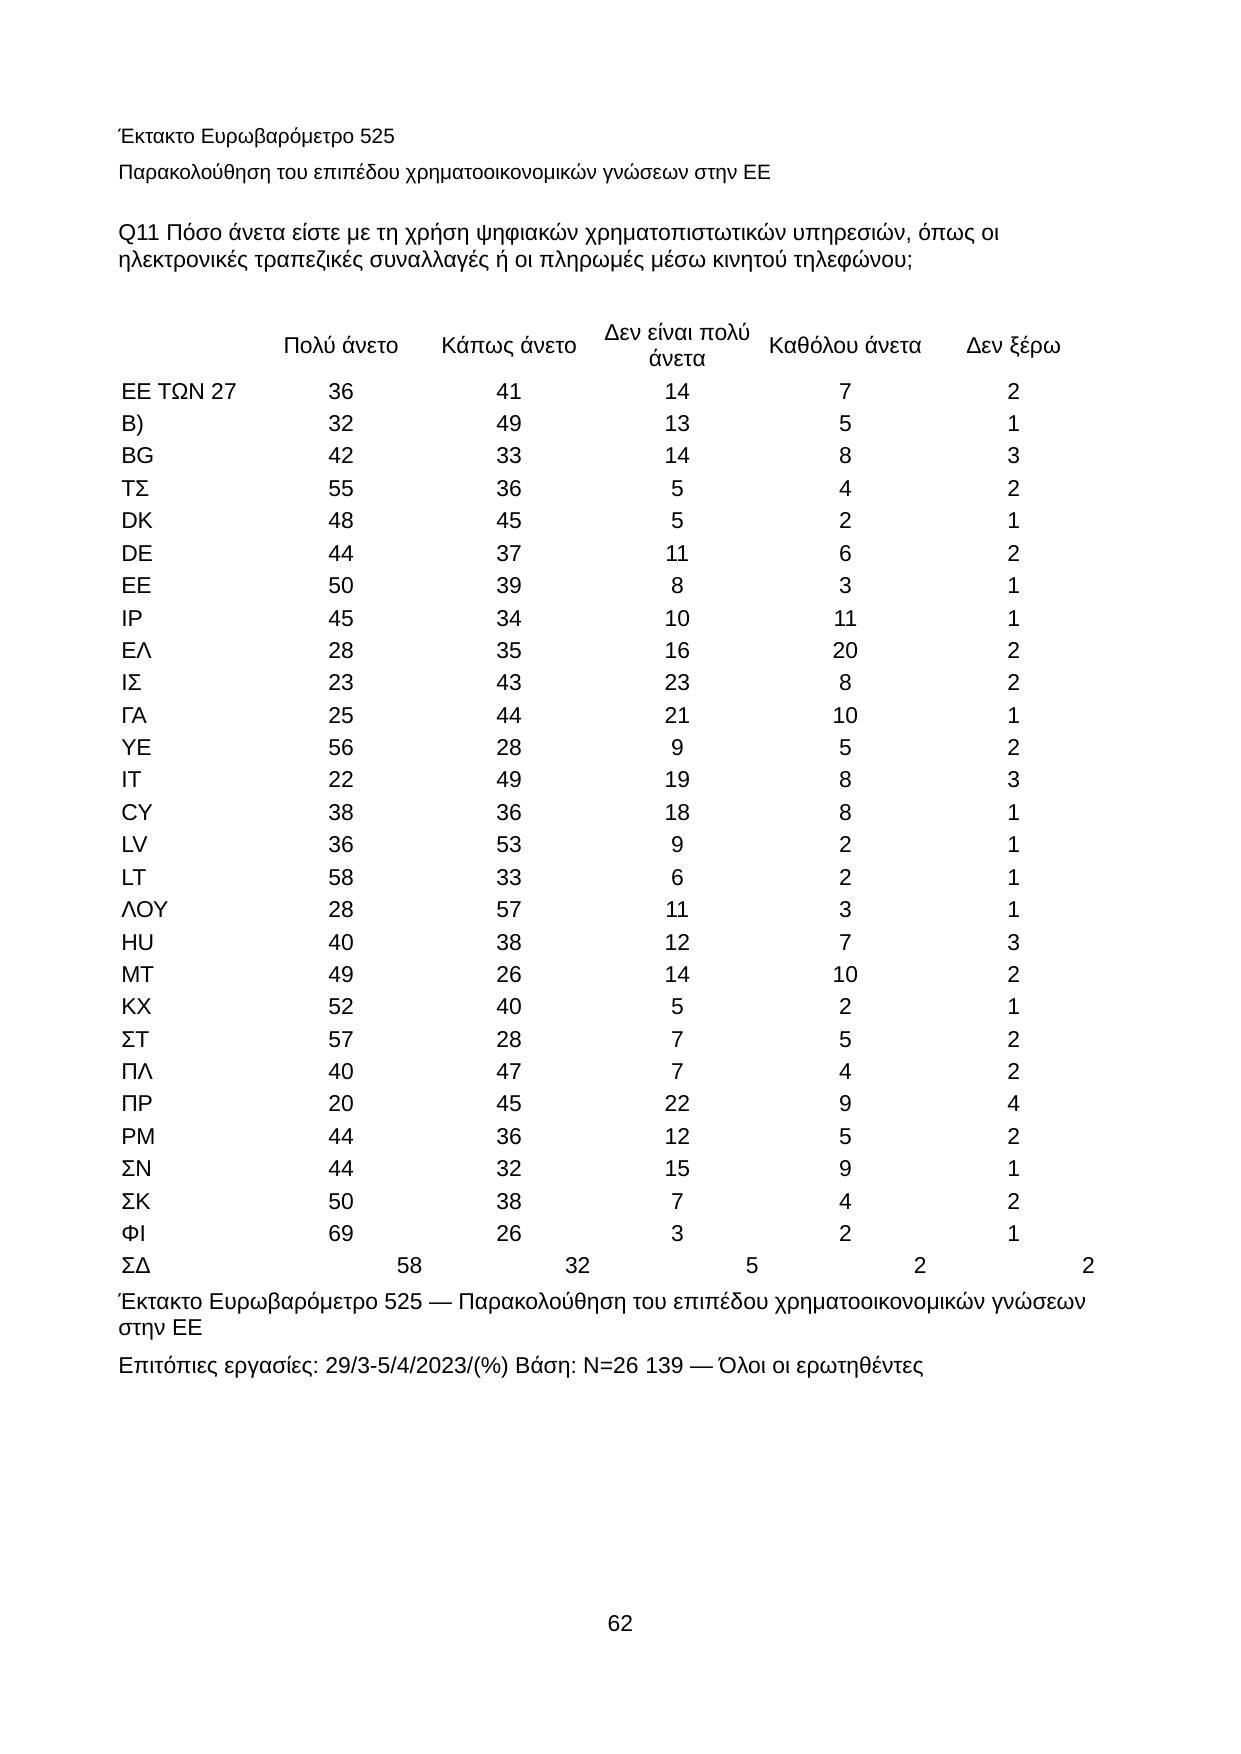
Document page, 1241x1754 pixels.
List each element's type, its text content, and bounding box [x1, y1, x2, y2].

table_cell CY [118, 796, 257, 828]
text Έκτακτο Ευρωβαρόμετρο 525 — Παρακολούθηση του επιπέδου χρηματοοικονομικών γνώσεων στην ΕΕ [118, 1288, 1122, 1340]
table_cell ΥΕ [118, 731, 257, 763]
table_cell 1 [929, 1152, 1097, 1184]
table_cell ΙΡ [118, 601, 257, 634]
table_cell ΛΟΥ [118, 893, 257, 925]
table_cell 1 [929, 1217, 1097, 1249]
table_cell ΙΣ [118, 666, 257, 699]
table_cell 2 [929, 666, 1097, 699]
table_cell 52 [257, 990, 425, 1023]
table_cell 2 [761, 1217, 929, 1249]
table_cell 44 [257, 537, 425, 569]
table_cell 12 [593, 1120, 761, 1152]
table_cell 14 [593, 375, 761, 407]
table_cell 28 [257, 634, 425, 666]
table_cell 23 [257, 666, 425, 699]
table_cell LV [118, 828, 257, 861]
table_cell 28 [425, 731, 593, 763]
table_cell 26 [425, 958, 593, 990]
table_cell 3 [593, 1217, 761, 1249]
table_cell 5 [761, 1023, 929, 1055]
table_cell 2 [929, 375, 1097, 407]
table_cell 48 [257, 504, 425, 537]
table_cell ΕΛ [118, 634, 257, 666]
table_cell ΣΤ [118, 1023, 257, 1055]
table_header Πολύ άνετο [257, 316, 425, 375]
table_cell 2 [929, 1185, 1097, 1217]
table_cell 2 [761, 828, 929, 861]
table_cell ΠΡ [118, 1088, 257, 1120]
table_cell 8 [761, 764, 929, 796]
table_cell 1 [929, 407, 1097, 439]
table_cell 6 [593, 861, 761, 893]
table_cell 1 [929, 828, 1097, 861]
table_cell IT [118, 764, 257, 796]
table_cell 44 [425, 699, 593, 731]
table_cell ΣΚ [118, 1185, 257, 1217]
table_cell ΕΕ [118, 569, 257, 601]
table_cell 2 [929, 537, 1097, 569]
table_cell 57 [257, 1023, 425, 1055]
table_cell 9 [761, 1088, 929, 1120]
table_cell 1 [929, 601, 1097, 634]
table_cell 2 [929, 731, 1097, 763]
table_cell 53 [425, 828, 593, 861]
table_cell 34 [425, 601, 593, 634]
table_cell 50 [257, 569, 425, 601]
table_cell 49 [425, 407, 593, 439]
table_cell 40 [257, 925, 425, 958]
table_cell 3 [761, 569, 929, 601]
table_cell 56 [257, 731, 425, 763]
table_cell 22 [257, 764, 425, 796]
table_cell 3 [929, 925, 1097, 958]
table_cell LT [118, 861, 257, 893]
table_cell 1 [929, 990, 1097, 1023]
table_cell 10 [761, 958, 929, 990]
table_cell 3 [761, 893, 929, 925]
table_cell 1 [929, 569, 1097, 601]
table_cell 45 [425, 1088, 593, 1120]
table_cell 2 [929, 1249, 1097, 1282]
table_cell ΜΤ [118, 958, 257, 990]
table_cell 2 [761, 504, 929, 537]
table_cell 32 [425, 1152, 593, 1184]
table_header Δεν είναι πολύ άνετα [593, 316, 761, 375]
table_cell 32 [257, 407, 425, 439]
table_cell 36 [425, 796, 593, 828]
table_cell 18 [593, 796, 761, 828]
table_cell 11 [593, 893, 761, 925]
table_cell 5 [593, 504, 761, 537]
table_cell 35 [425, 634, 593, 666]
table_cell 9 [593, 731, 761, 763]
table_cell 8 [593, 569, 761, 601]
table_header Κάπως άνετο [425, 316, 593, 375]
table_cell 16 [593, 634, 761, 666]
table_cell 7 [593, 1023, 761, 1055]
table_cell DK [118, 504, 257, 537]
table_cell 5 [761, 1120, 929, 1152]
table_cell 40 [425, 990, 593, 1023]
table_cell 20 [761, 634, 929, 666]
table_cell 36 [257, 375, 425, 407]
table_cell 2 [929, 1120, 1097, 1152]
table_cell 37 [425, 537, 593, 569]
table_cell ΚΧ [118, 990, 257, 1023]
table_cell 1 [929, 861, 1097, 893]
table_cell 39 [425, 569, 593, 601]
table_cell 11 [593, 537, 761, 569]
table_cell 44 [257, 1120, 425, 1152]
table_cell 19 [593, 764, 761, 796]
table_cell 45 [425, 504, 593, 537]
table_cell 26 [425, 1217, 593, 1249]
table_cell 69 [257, 1217, 425, 1249]
table_cell 10 [761, 699, 929, 731]
table_cell ΣΔ [118, 1249, 257, 1282]
table_cell ΓΑ [118, 699, 257, 731]
table_cell 47 [425, 1055, 593, 1087]
table_cell 7 [593, 1185, 761, 1217]
table_cell 4 [761, 472, 929, 504]
table_cell 45 [257, 601, 425, 634]
table_cell 1 [929, 893, 1097, 925]
table_cell 14 [593, 958, 761, 990]
text Q11 Πόσο άνετα είστε με τη χρήση ψηφιακών χρηματοπιστωτικών υπηρεσιών, όπως οι ηλεκτρονικές τραπεζικές συναλλαγές ή οι πληρωμές μέσω κινητού τηλεφώνου; [118, 219, 1122, 272]
table_cell 32 [425, 1249, 593, 1282]
table_cell 55 [257, 472, 425, 504]
table_cell 2 [761, 1249, 929, 1282]
table_cell 4 [761, 1055, 929, 1087]
table_cell 1 [929, 796, 1097, 828]
table_cell 2 [929, 958, 1097, 990]
table_cell 28 [425, 1023, 593, 1055]
table_cell 5 [593, 1249, 761, 1282]
table_cell 20 [257, 1088, 425, 1120]
table_cell 44 [257, 1152, 425, 1184]
table_cell 28 [257, 893, 425, 925]
table_cell 2 [761, 861, 929, 893]
table_cell 7 [593, 1055, 761, 1087]
table_cell 40 [257, 1055, 425, 1087]
table_cell ΡΜ [118, 1120, 257, 1152]
table_header Δεν ξέρω [929, 316, 1097, 375]
table_cell ΦΙ [118, 1217, 257, 1249]
table_cell ΕΕ ΤΩΝ 27 [118, 375, 257, 407]
table_cell DE [118, 537, 257, 569]
table_cell 36 [257, 828, 425, 861]
table_cell 5 [593, 990, 761, 1023]
table_cell ΣΝ [118, 1152, 257, 1184]
table_cell 4 [761, 1185, 929, 1217]
table_cell 23 [593, 666, 761, 699]
table_cell 3 [929, 764, 1097, 796]
table_cell 43 [425, 666, 593, 699]
table_cell 58 [257, 1249, 425, 1282]
text Επιτόπιες εργασίες: 29/3-5/4/2023/(%) Βάση: N=26 139 — Όλοι οι ερωτηθέντες [118, 1352, 1122, 1379]
table_cell 21 [593, 699, 761, 731]
table_cell 5 [593, 472, 761, 504]
table_cell 8 [761, 666, 929, 699]
table_cell 58 [257, 861, 425, 893]
table_cell ΠΛ [118, 1055, 257, 1087]
table_cell 25 [257, 699, 425, 731]
table_cell 11 [761, 601, 929, 634]
table_cell 38 [257, 796, 425, 828]
table_cell 36 [425, 472, 593, 504]
table_cell 33 [425, 440, 593, 472]
table_cell 2 [929, 634, 1097, 666]
table_cell 41 [425, 375, 593, 407]
table_cell 8 [761, 796, 929, 828]
table_cell 6 [761, 537, 929, 569]
table_cell 22 [593, 1088, 761, 1120]
table_cell 1 [929, 699, 1097, 731]
table_cell 15 [593, 1152, 761, 1184]
table_cell 14 [593, 440, 761, 472]
table_cell 12 [593, 925, 761, 958]
table_header Καθόλου άνετα [761, 316, 929, 375]
table_cell 9 [761, 1152, 929, 1184]
table_cell 2 [761, 990, 929, 1023]
table_cell 7 [761, 375, 929, 407]
table_cell 50 [257, 1185, 425, 1217]
table_cell 2 [929, 1023, 1097, 1055]
table_header [118, 316, 257, 375]
table_cell Β) [118, 407, 257, 439]
table_cell BG [118, 440, 257, 472]
table_cell 3 [929, 440, 1097, 472]
table_cell 38 [425, 1185, 593, 1217]
table_cell 8 [761, 440, 929, 472]
table_cell ΤΣ [118, 472, 257, 504]
table_cell 2 [929, 472, 1097, 504]
table_cell 5 [761, 731, 929, 763]
table_cell 1 [929, 504, 1097, 537]
table_cell 9 [593, 828, 761, 861]
table_cell 49 [257, 958, 425, 990]
table_cell 4 [929, 1088, 1097, 1120]
table_cell 5 [761, 407, 929, 439]
table_cell 38 [425, 925, 593, 958]
table_cell 10 [593, 601, 761, 634]
table_cell HU [118, 925, 257, 958]
table_cell 33 [425, 861, 593, 893]
table_cell 49 [425, 764, 593, 796]
table_cell 13 [593, 407, 761, 439]
table_cell 2 [929, 1055, 1097, 1087]
table_cell 42 [257, 440, 425, 472]
table_cell 57 [425, 893, 593, 925]
table_cell 36 [425, 1120, 593, 1152]
table_cell 7 [761, 925, 929, 958]
